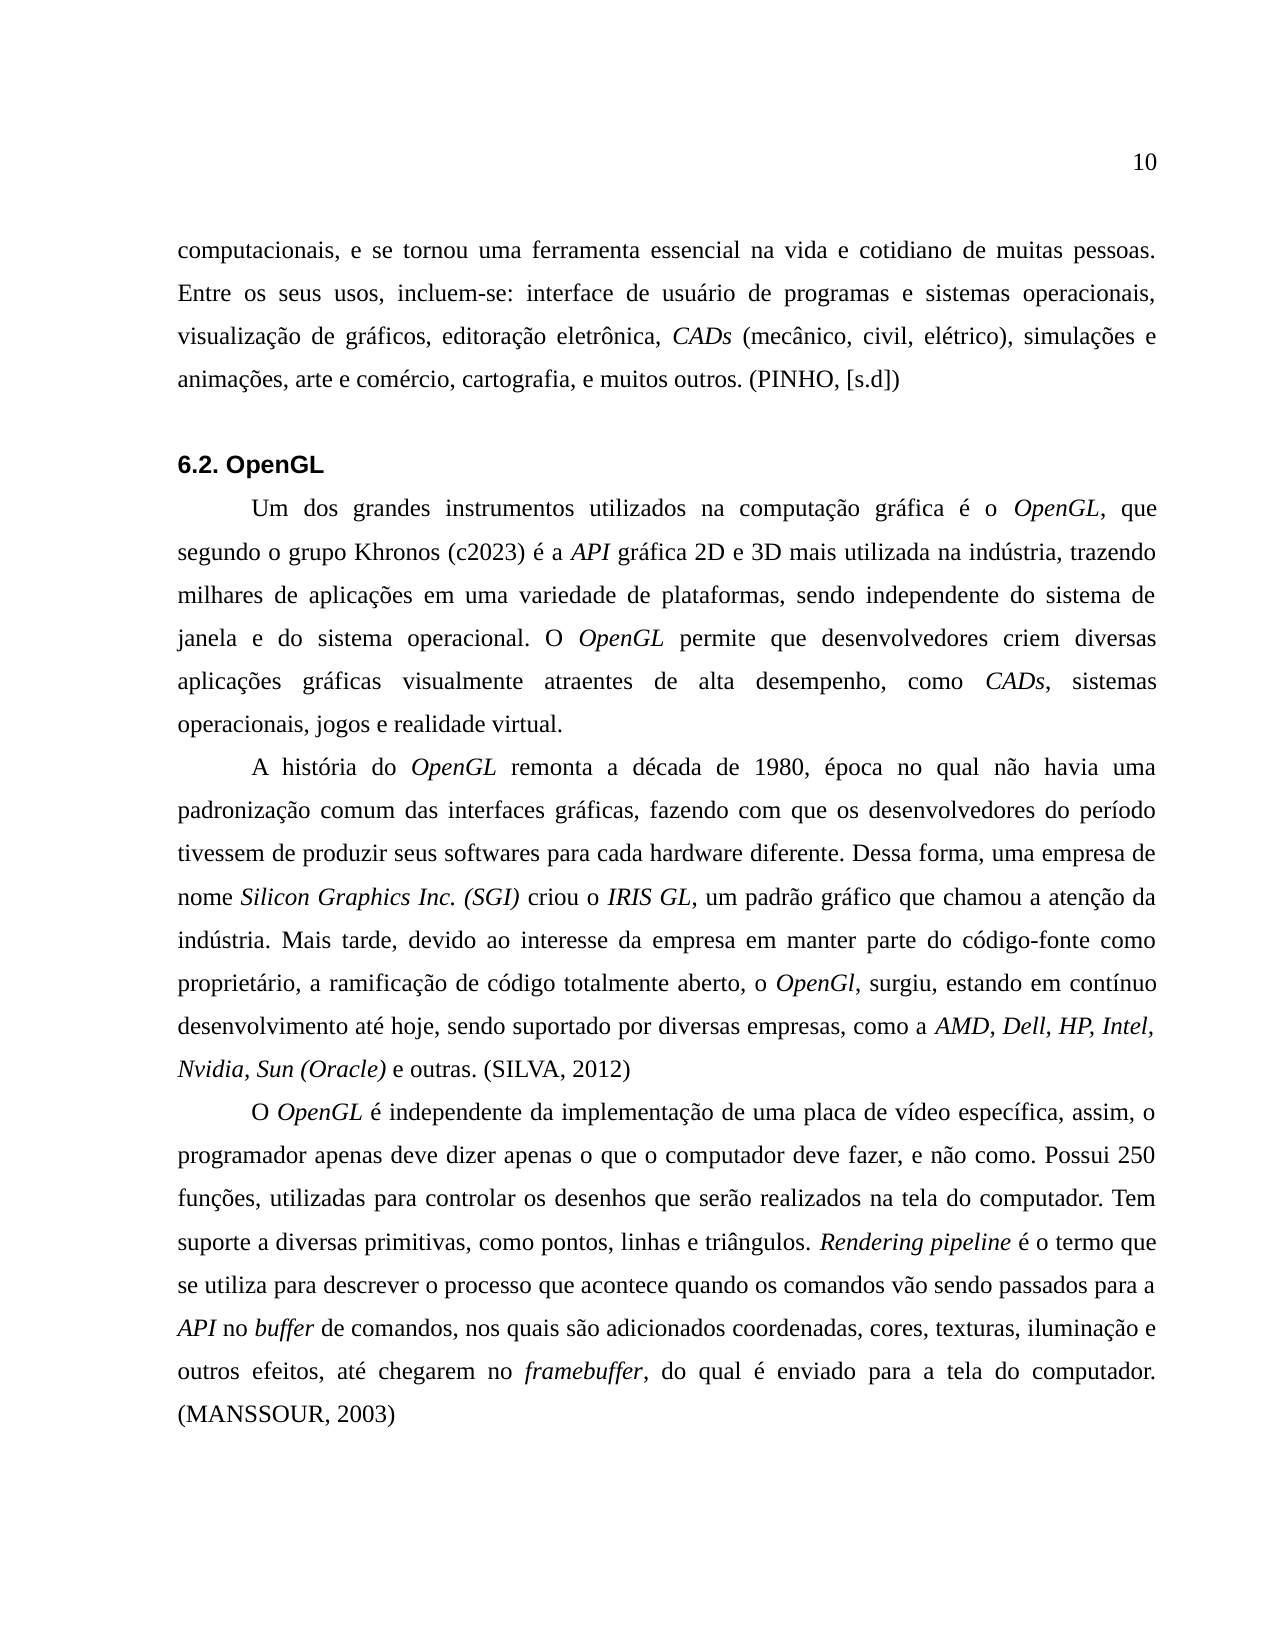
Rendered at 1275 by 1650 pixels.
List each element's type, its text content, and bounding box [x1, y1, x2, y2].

subtitle 6.2. OpenGL [177, 450, 1157, 479]
text O OpenGL é independente da implementação de uma placa de vídeo específica, assim, o programador apenas deve dizer apenas o que o computador deve fazer, e não como. Possui 250 funções, utilizadas para controlar os desenhos que serão realizados na tela do computador. Tem suporte a diversas primitivas, como pontos, linhas e triângulos. Rendering pipeline é o termo que se utiliza para descrever o processo que acontece quando os comandos vão sendo passados para a API no buffer de comandos, nos quais são adicionados coordenadas, cores, texturas, iluminação e outros efeitos, até chegarem no framebuffer, do qual é enviado para a tela do computador. (MANSSOUR, 2003) [177, 1097, 1157, 1428]
text A história do OpenGL remonta a década de 1980, época no qual não havia uma padronização comum das interfaces gráficas, fazendo com que os desenvolvedores do período tivessem de produzir seus softwares para cada hardware diferente. Dessa forma, uma empresa de nome Silicon Graphics Inc. (SGI) criou o IRIS GL, um padrão gráfico que chamou a atenção da indústria. Mais tarde, devido ao interesse da empresa em manter parte do código-fonte como proprietário, a ramificação de código totalmente aberto, o OpenGl, surgiu, estando em contínuo desenvolvimento até hoje, sendo suportado por diversas empresas, como a AMD, Dell, HP, Intel, Nvidia, Sun (Oracle) e outras. (SILVA, 2012) [177, 752, 1157, 1083]
text computacionais, e se tornou uma ferramenta essencial na vida e cotidiano de muitas pessoas. Entre os seus usos, incluem-se: interface de usuário de programas e sistemas operacionais, visualização de gráficos, editoração eletrônica, CADs (mecânico, civil, elétrico), simulações e animações, arte e comércio, cartografia, e muitos outros. (PINHO, [s.d]) [177, 235, 1157, 393]
text Um dos grandes instrumentos utilizados na computação gráfica é o OpenGL, que segundo o grupo Khronos (c2023) é a API gráfica 2D e 3D mais utilizada na indústria, trazendo milhares de aplicações em uma variedade de plataformas, sendo independente do sistema de janela e do sistema operacional. O OpenGL permite que desenvolvedores criem diversas aplicações gráficas visualmente atraentes de alta desempenho, como CADs, sistemas operacionais, jogos e realidade virtual. [177, 493, 1157, 738]
